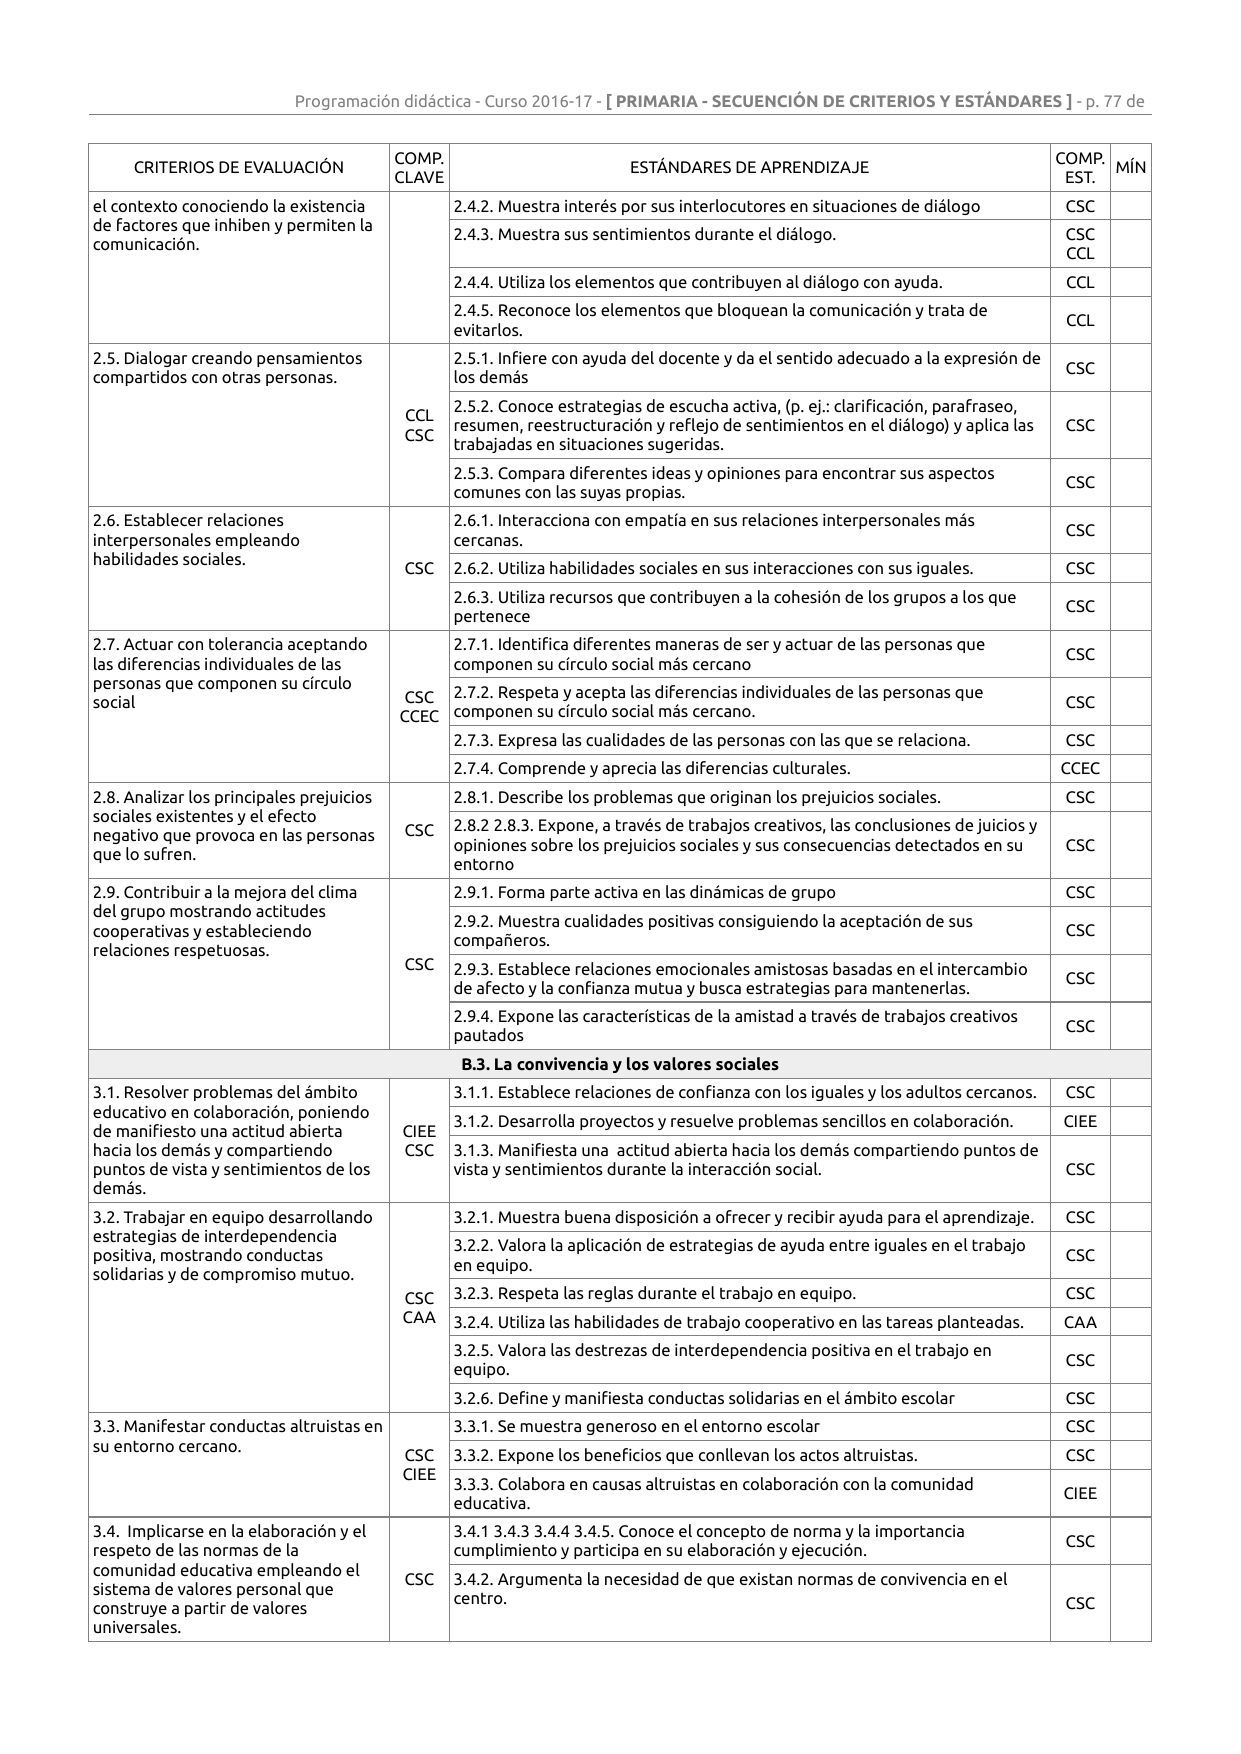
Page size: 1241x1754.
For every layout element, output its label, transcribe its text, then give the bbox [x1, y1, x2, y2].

table_cell [1111, 907, 1151, 954]
table_cell CSC [1051, 678, 1110, 725]
table_cell [1111, 297, 1151, 343]
table_cell [1111, 1107, 1151, 1135]
table_cell [1111, 678, 1151, 725]
table_cell 2.7. Actuar con tolerancia aceptando las diferencias individuales de las personas que componen su círculo social [89, 631, 389, 782]
table_cell 2.7.1. Identifica diferentes maneras de ser y actuar de las personas que componen su círculo social más cercano [450, 631, 1050, 677]
table_cell CSC [1051, 879, 1110, 906]
table_cell B.3. La convivencia y los valores sociales [89, 1050, 1151, 1078]
table_header ESTÁNDARES DE APRENDIZAJE [450, 144, 1050, 191]
table_cell 2.8.1. Describe los problemas que originan los prejuicios sociales. [450, 783, 1050, 811]
table_cell CCL [1051, 268, 1110, 296]
table_cell [1111, 1336, 1151, 1383]
table_cell 3.3.2. Expone los beneficios que conllevan los actos altruistas. [450, 1441, 1050, 1469]
table_cell CSC [1051, 507, 1110, 553]
table_cell [1111, 631, 1151, 677]
table_cell 2.4.4. Utiliza los elementos que contribuyen al diálogo con ayuda. [450, 268, 1050, 296]
table_cell CSC [390, 783, 449, 877]
table_cell [1111, 554, 1151, 582]
table_cell CCL CSC [390, 344, 449, 506]
table_cell CSC CCL [1051, 220, 1110, 267]
table_cell 2.7.2. Respeta y acepta las diferencias individuales de las personas que componen su círculo social más cercano. [450, 678, 1050, 725]
table_cell CSC [1051, 955, 1110, 1001]
table_cell [1111, 220, 1151, 267]
table_cell 3.3. Manifestar conductas altruistas en su entorno cercano. [89, 1413, 389, 1516]
table_cell CSC [390, 507, 449, 629]
table_cell 2.7.3. Expresa las cualidades de las personas con las que se relaciona. [450, 726, 1050, 753]
table_cell 3.2.3. Respeta las reglas durante el trabajo en equipo. [450, 1279, 1050, 1307]
table_cell [1111, 1384, 1151, 1412]
table_cell [1111, 392, 1151, 458]
table_cell CSC [1051, 1336, 1110, 1383]
table_header MÍN [1111, 144, 1151, 191]
table_cell [1111, 583, 1151, 629]
table_cell 3.1. Resolver problemas del ámbito educativo en colaboración, poniendo de manifiesto una actitud abierta hacia los demás y compartiendo puntos de vista y sentimientos de los demás. [89, 1079, 389, 1202]
table_cell 2.4.5. Reconoce los elementos que bloquean la comunicación y trata de evitarlos. [450, 297, 1050, 343]
table_cell [1111, 1308, 1151, 1335]
table_cell CSC [1051, 459, 1110, 506]
table_cell [1111, 1441, 1151, 1469]
table_cell CIEE [1051, 1470, 1110, 1516]
table_cell CSC [1051, 554, 1110, 582]
table_cell CSC [1051, 1384, 1110, 1412]
table_cell 2.9.3. Establece relaciones emocionales amistosas basadas en el intercambio de afecto y la confianza mutua y busca estrategias para mantenerlas. [450, 955, 1050, 1001]
table_cell [1111, 1413, 1151, 1440]
table_cell 2.9.4. Expone las características de la amistad a través de trabajos creativos pautados [450, 1003, 1050, 1049]
table_cell CSC [390, 1518, 449, 1641]
table_cell CSC [1051, 583, 1110, 629]
table_cell 3.2.4. Utiliza las habilidades de trabajo cooperativo en las tareas planteadas. [450, 1308, 1050, 1335]
table_cell [1111, 268, 1151, 296]
table_cell CSC [1051, 344, 1110, 391]
table_header COMP. CLAVE [390, 144, 449, 191]
table_cell CSC [1051, 1279, 1110, 1307]
table_cell CSC [1051, 726, 1110, 753]
table_cell el contexto conociendo la existencia de factores que inhiben y permiten la comunicación. [89, 192, 389, 343]
table_cell CSC [1051, 1136, 1110, 1202]
table_cell [1111, 1003, 1151, 1049]
table_cell 3.4.2. Argumenta la necesidad de que existan normas de convivencia en el centro. [450, 1565, 1050, 1641]
table_cell CSC [1051, 783, 1110, 811]
table_cell CSC [1051, 1232, 1110, 1278]
table_cell CCEC [1051, 755, 1110, 782]
table_cell [1111, 955, 1151, 1001]
table_cell 2.9. Contribuir a la mejora del clima del grupo mostrando actitudes cooperativas y estableciendo relaciones respetuosas. [89, 879, 389, 1049]
table_cell 2.5.3. Compara diferentes ideas y opiniones para encontrar sus aspectos comunes con las suyas propias. [450, 459, 1050, 506]
table_cell 3.2.6. Define y manifiesta conductas solidarias en el ámbito escolar [450, 1384, 1050, 1412]
table_cell 3.1.2. Desarrolla proyectos y resuelve problemas sencillos en colaboración. [450, 1107, 1050, 1135]
table_cell CSC [1051, 1518, 1110, 1564]
table_cell CIEE CSC [390, 1079, 449, 1202]
table_cell 2.4.3. Muestra sus sentimientos durante el diálogo. [450, 220, 1050, 267]
table_cell 2.9.1. Forma parte activa en las dinámicas de grupo [450, 879, 1050, 906]
table_cell [1111, 726, 1151, 753]
table_cell CSC [1051, 192, 1110, 219]
table_cell CSC [1051, 1413, 1110, 1440]
table_cell [1111, 1232, 1151, 1278]
table_cell 3.4. Implicarse en la elaboración y el respeto de las normas de la comunidad educativa empleando el sistema de valores personal que construye a partir de valores universales. [89, 1518, 389, 1641]
table_cell 3.2.2. Valora la aplicación de estrategias de ayuda entre iguales en el trabajo en equipo. [450, 1232, 1050, 1278]
table_cell 3.3.1. Se muestra generoso en el entorno escolar [450, 1413, 1050, 1440]
table_cell CSC [1051, 1203, 1110, 1231]
table_cell [1111, 1136, 1151, 1202]
table_cell CSC CAA [390, 1203, 449, 1412]
table_cell [1111, 755, 1151, 782]
table_cell [390, 192, 449, 343]
table_cell CSC CCEC [390, 631, 449, 782]
table_cell 2.5. Dialogar creando pensamientos compartidos con otras personas. [89, 344, 389, 506]
table_cell 3.3.3. Colabora en causas altruistas en colaboración con la comunidad educativa. [450, 1470, 1050, 1516]
table_cell 2.6. Establecer relaciones interpersonales empleando habilidades sociales. [89, 507, 389, 629]
table_cell 2.7.4. Comprende y aprecia las diferencias culturales. [450, 755, 1050, 782]
table_cell CCL [1051, 297, 1110, 343]
table_cell CSC CIEE [390, 1413, 449, 1516]
table_cell [1111, 459, 1151, 506]
table_cell 3.2.5. Valora las destrezas de interdependencia positiva en el trabajo en equipo. [450, 1336, 1050, 1383]
table_cell [1111, 1279, 1151, 1307]
table_cell 3.1.3. Manifiesta una actitud abierta hacia los demás compartiendo puntos de vista y sentimientos durante la interacción social. [450, 1136, 1050, 1202]
table_cell 2.6.2. Utiliza habilidades sociales en sus interacciones con sus iguales. [450, 554, 1050, 582]
table_cell CSC [1051, 1441, 1110, 1469]
table_cell 2.8.2 2.8.3. Expone, a través de trabajos creativos, las conclusiones de juicios y opiniones sobre los prejuicios sociales y sus consecuencias detectados en su entorno [450, 812, 1050, 877]
table_cell CSC [1051, 392, 1110, 458]
table_cell 2.6.1. Interacciona con empatía en sus relaciones interpersonales más cercanas. [450, 507, 1050, 553]
table_cell CSC [1051, 1565, 1110, 1641]
table_cell [1111, 783, 1151, 811]
table_cell [1111, 879, 1151, 906]
table_cell [1111, 1470, 1151, 1516]
table_cell 3.4.1 3.4.3 3.4.4 3.4.5. Conoce el concepto de norma y la importancia cumplimiento y participa en su elaboración y ejecución. [450, 1518, 1050, 1564]
table_cell [1111, 1079, 1151, 1106]
table_cell 2.4.2. Muestra interés por sus interlocutores en situaciones de diálogo [450, 192, 1050, 219]
table_header CRITERIOS DE EVALUACIÓN [89, 144, 389, 191]
table_cell CSC [1051, 1003, 1110, 1049]
table_cell [1111, 812, 1151, 877]
table_cell [1111, 507, 1151, 553]
table_cell [1111, 1518, 1151, 1564]
table_cell [1111, 1565, 1151, 1641]
table_cell CSC [1051, 631, 1110, 677]
table_cell CIEE [1051, 1107, 1110, 1135]
table_cell 2.6.3. Utiliza recursos que contribuyen a la cohesión de los grupos a los que pertenece [450, 583, 1050, 629]
table_cell 2.9.2. Muestra cualidades positivas consiguiendo la aceptación de sus compañeros. [450, 907, 1050, 954]
table_header COMP. EST. [1051, 144, 1110, 191]
table_cell 3.1.1. Establece relaciones de confianza con los iguales y los adultos cercanos. [450, 1079, 1050, 1106]
table_cell CSC [1051, 907, 1110, 954]
table_cell [1111, 1203, 1151, 1231]
table_cell CAA [1051, 1308, 1110, 1335]
table_cell 2.5.2. Conoce estrategias de escucha activa, (p. ej.: clarificación, parafraseo, resumen, reestructuración y reflejo de sentimientos en el diálogo) y aplica las trabajadas en situaciones sugeridas. [450, 392, 1050, 458]
table_cell 3.2.1. Muestra buena disposición a ofrecer y recibir ayuda para el aprendizaje. [450, 1203, 1050, 1231]
table_cell CSC [1051, 812, 1110, 877]
table_cell [1111, 344, 1151, 391]
table_cell CSC [1051, 1079, 1110, 1106]
table_cell 2.8. Analizar los principales prejuicios sociales existentes y el efecto negativo que provoca en las personas que lo sufren. [89, 783, 389, 877]
table_cell [1111, 192, 1151, 219]
table_cell 3.2. Trabajar en equipo desarrollando estrategias de interdependencia positiva, mostrando conductas solidarias y de compromiso mutuo. [89, 1203, 389, 1412]
table_cell CSC [390, 879, 449, 1049]
table_cell 2.5.1. Infiere con ayuda del docente y da el sentido adecuado a la expresión de los demás [450, 344, 1050, 391]
